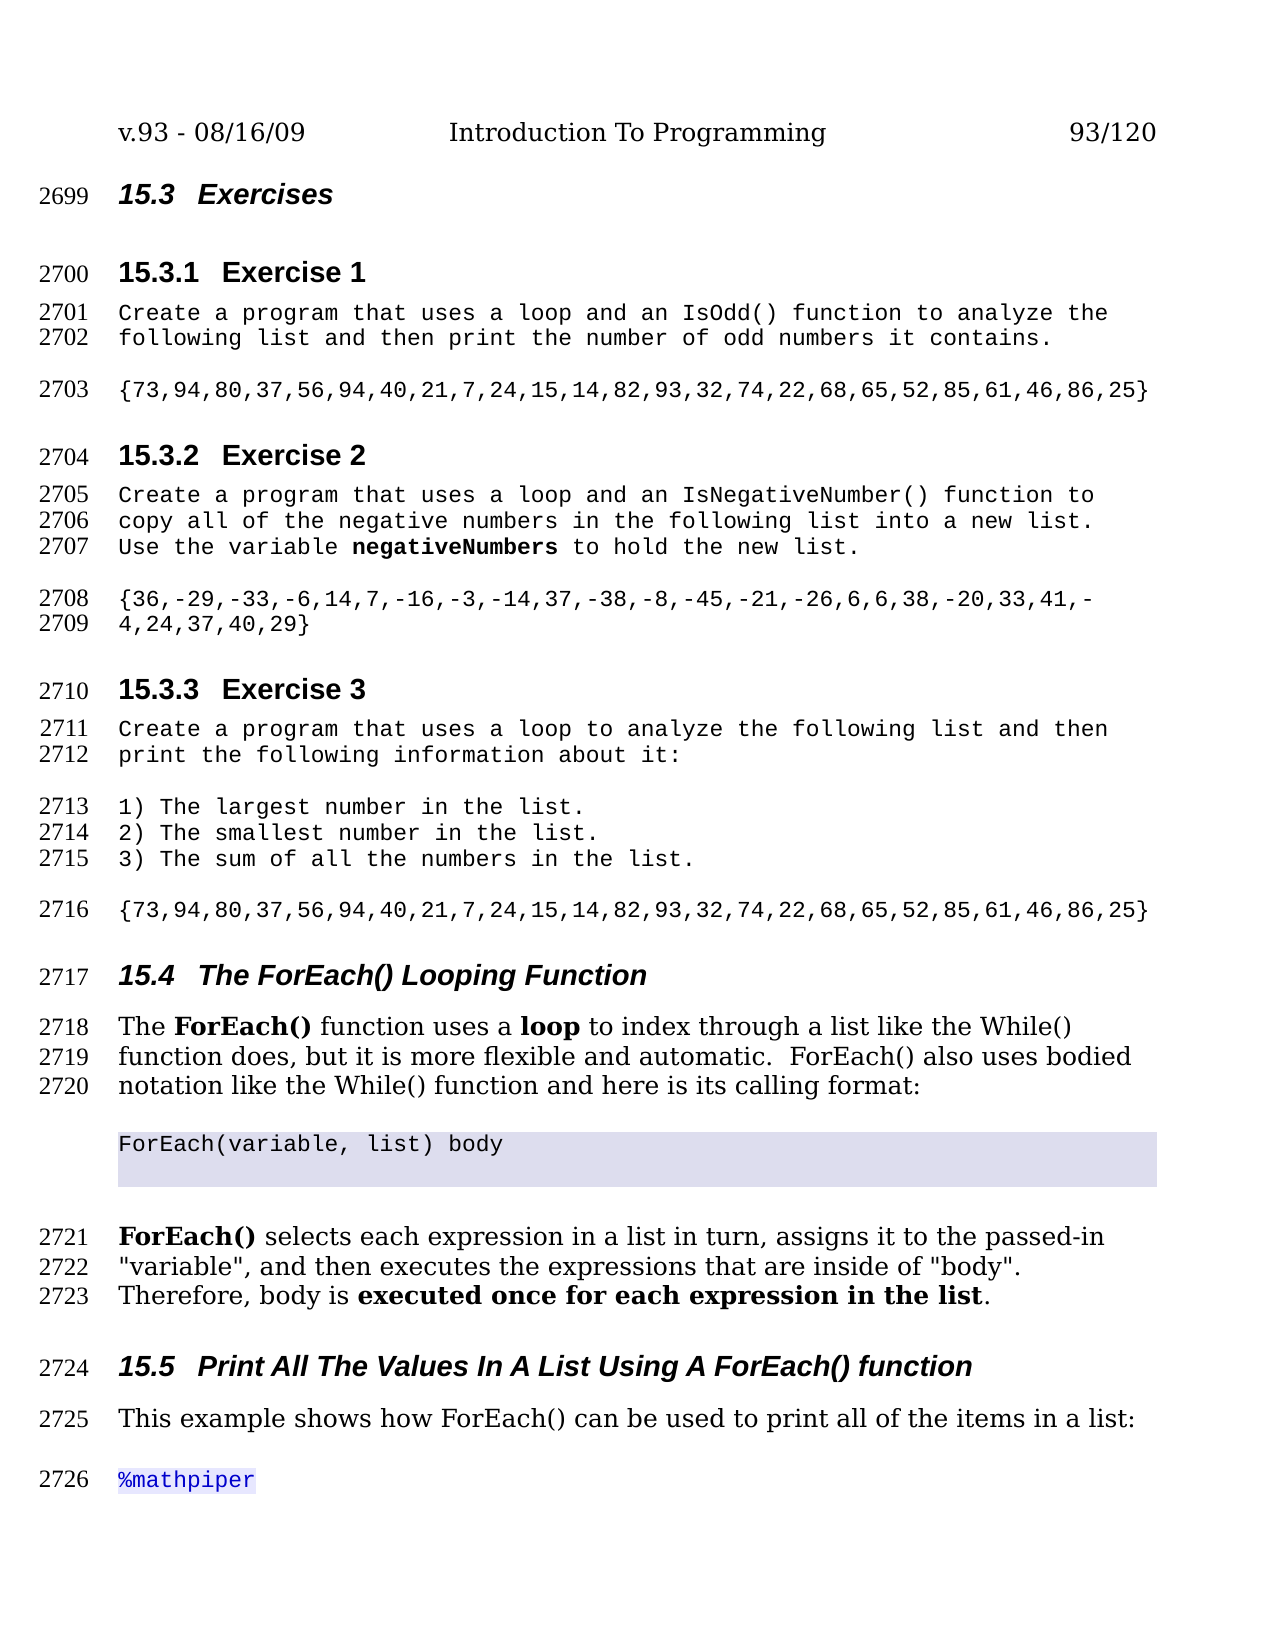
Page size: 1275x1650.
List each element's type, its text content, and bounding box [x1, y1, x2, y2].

text 3) The sum of all the numbers in the list. [118, 847, 1157, 873]
subtitle Exercise 3 [118, 672, 1157, 705]
subtitle The ForEach() Looping Function [118, 958, 1157, 991]
text This example shows how ForEach() can be used to print all of the items in a list: [118, 1404, 1157, 1433]
text Create a program that uses a loop to analyze the following list and then print the following information about it: [118, 717, 1157, 769]
text {73,94,80,37,56,94,40,21,7,24,15,14,82,93,32,74,22,68,65,52,85,61,46,86,25} [118, 379, 1157, 404]
text 1) The largest number in the list. [118, 795, 1157, 821]
text {36,-29,-33,-6,14,7,-16,-3,-14,37,-38,-8,-45,-21,-26,6,6,38,-20,33,41,-4,24,37,40,29} [118, 587, 1157, 639]
text The ForEach() function uses a loop to index through a list like the While() function does, but it is more flexible and automatic. ForEach() also uses bodied notation like the While() function and here is its calling format: [118, 1012, 1157, 1100]
text Create a program that uses a loop and an IsOdd() function to analyze the following list and then print the number of odd numbers it contains. [118, 301, 1157, 353]
subtitle Exercise 2 [118, 438, 1157, 471]
text Create a program that uses a loop and an IsNegativeNumber() function to copy all of the negative numbers in the following list into a new list. Use the variable negativeNumbers to hold the new list. [118, 483, 1157, 561]
text ForEach() selects each expression in a list in turn, assigns it to the passed-in "variable", and then executes the expressions that are inside of "body". Therefore, body is executed once for each expression in the list. [118, 1222, 1157, 1310]
subtitle Exercise 1 [118, 255, 1157, 289]
table_header ForEach(variable, list) body [118, 1132, 1157, 1187]
subtitle Exercises [118, 177, 1157, 210]
text 2) The smallest number in the list. [118, 821, 1157, 847]
subtitle Print All The Values In A List Using A ForEach() function [118, 1349, 1157, 1383]
text %mathpiper [118, 1468, 1157, 1494]
text {73,94,80,37,56,94,40,21,7,24,15,14,82,93,32,74,22,68,65,52,85,61,46,86,25} [118, 899, 1157, 925]
